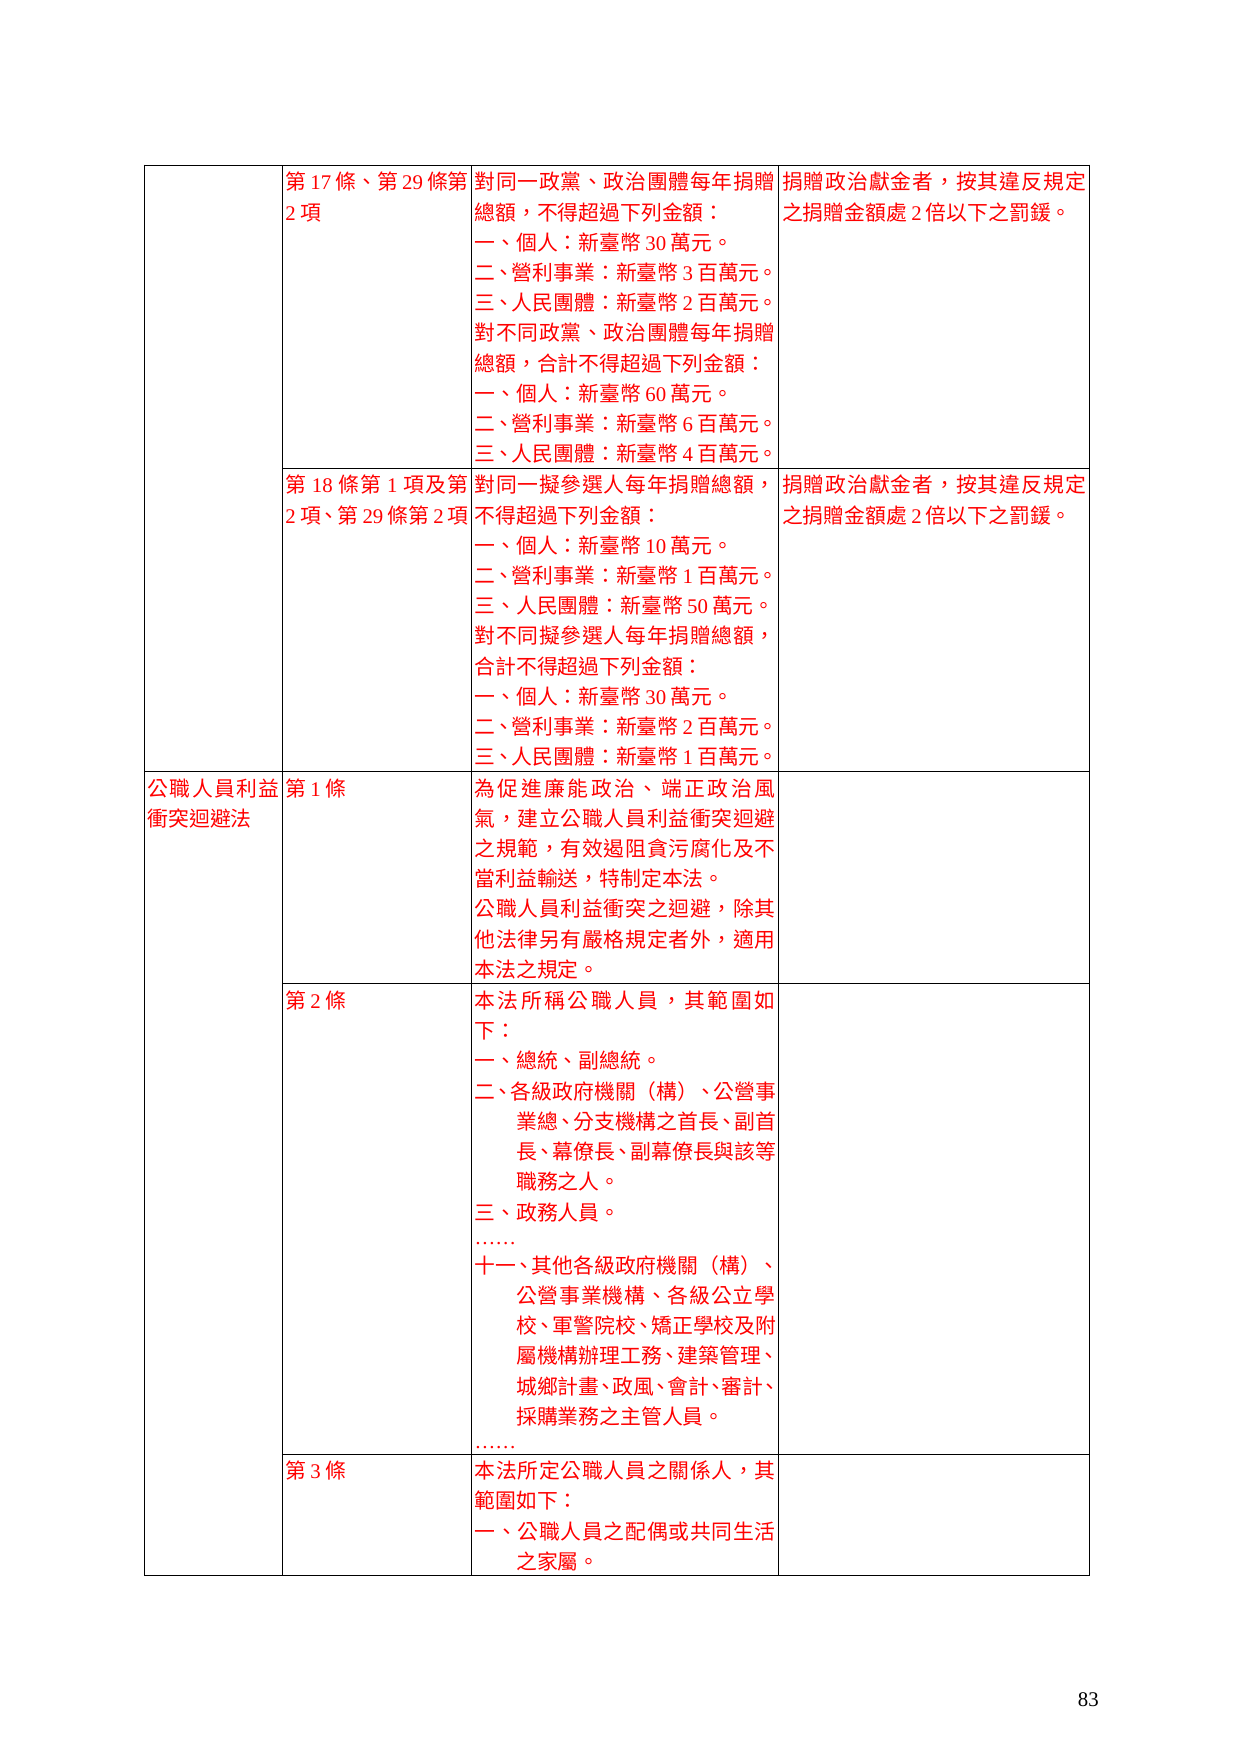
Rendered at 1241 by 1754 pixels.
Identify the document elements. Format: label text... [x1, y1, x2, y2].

table_cell [145, 166, 282, 771]
table_cell 公職人員利益衝突迴避法 [145, 772, 282, 1575]
table_cell 本法所稱公職人員，其範圍如下： 一、總統、副總統。 二、各級政府機關（構）、公營事業總、分支機構之首長、副首長、幕僚長、副幕僚長與該等職務之人。 三、政務人員。 …… 十一、其他各級政府機關（構）、公營事業機構、各級公立學校、軍警院校、矯正學校及附屬機構辦理工務、建築管理、城鄉計畫、政風、會計、審計、採購業務之主管人員。 …… [472, 984, 778, 1453]
table_cell 第18條第1項及第2項、第29條第2項 [283, 469, 471, 771]
table_cell 第17條、第29條第2項 [283, 166, 471, 468]
table_cell 為促進廉能政治、端正政治風氣，建立公職人員利益衝突迴避之規範，有效遏阻貪污腐化及不當利益輸送，特制定本法。 公職人員利益衝突之迴避，除其他法律另有嚴格規定者外，適用本法之規定。 [472, 772, 778, 983]
table_cell 第2條 [283, 984, 471, 1453]
table_cell 對同一政黨、政治團體每年捐贈總額，不得超過下列金額： 一、個人：新臺幣30萬元。 二、營利事業：新臺幣3百萬元。 三、人民團體：新臺幣2百萬元。 對不同政黨、政治團體每年捐贈總額，合計不得超過下列金額： 一、個人：新臺幣60萬元。 二、營利事業：新臺幣6百萬元。 三、人民團體：新臺幣4百萬元。 [472, 166, 778, 468]
table_cell 第3條 [283, 1455, 471, 1575]
table_cell [779, 984, 1089, 1453]
table_cell 第1條 [283, 772, 471, 983]
table_cell 對同一擬參選人每年捐贈總額，不得超過下列金額： 一、個人：新臺幣10萬元。 二、營利事業：新臺幣1百萬元。 三、人民團體：新臺幣50萬元。 對不同擬參選人每年捐贈總額，合計不得超過下列金額： 一、個人：新臺幣30萬元。 二、營利事業：新臺幣2百萬元。 三、人民團體：新臺幣1百萬元。 [472, 469, 778, 771]
table_cell [779, 1455, 1089, 1575]
table_cell [779, 772, 1089, 983]
table_cell 捐贈政治獻金者，按其違反規定之捐贈金額處2倍以下之罰鍰。 [779, 469, 1089, 771]
table_cell 捐贈政治獻金者，按其違反規定之捐贈金額處2倍以下之罰鍰。 [779, 166, 1089, 468]
table_cell 本法所定公職人員之關係人，其範圍如下： 一、公職人員之配偶或共同生活之家屬。 [472, 1455, 778, 1575]
